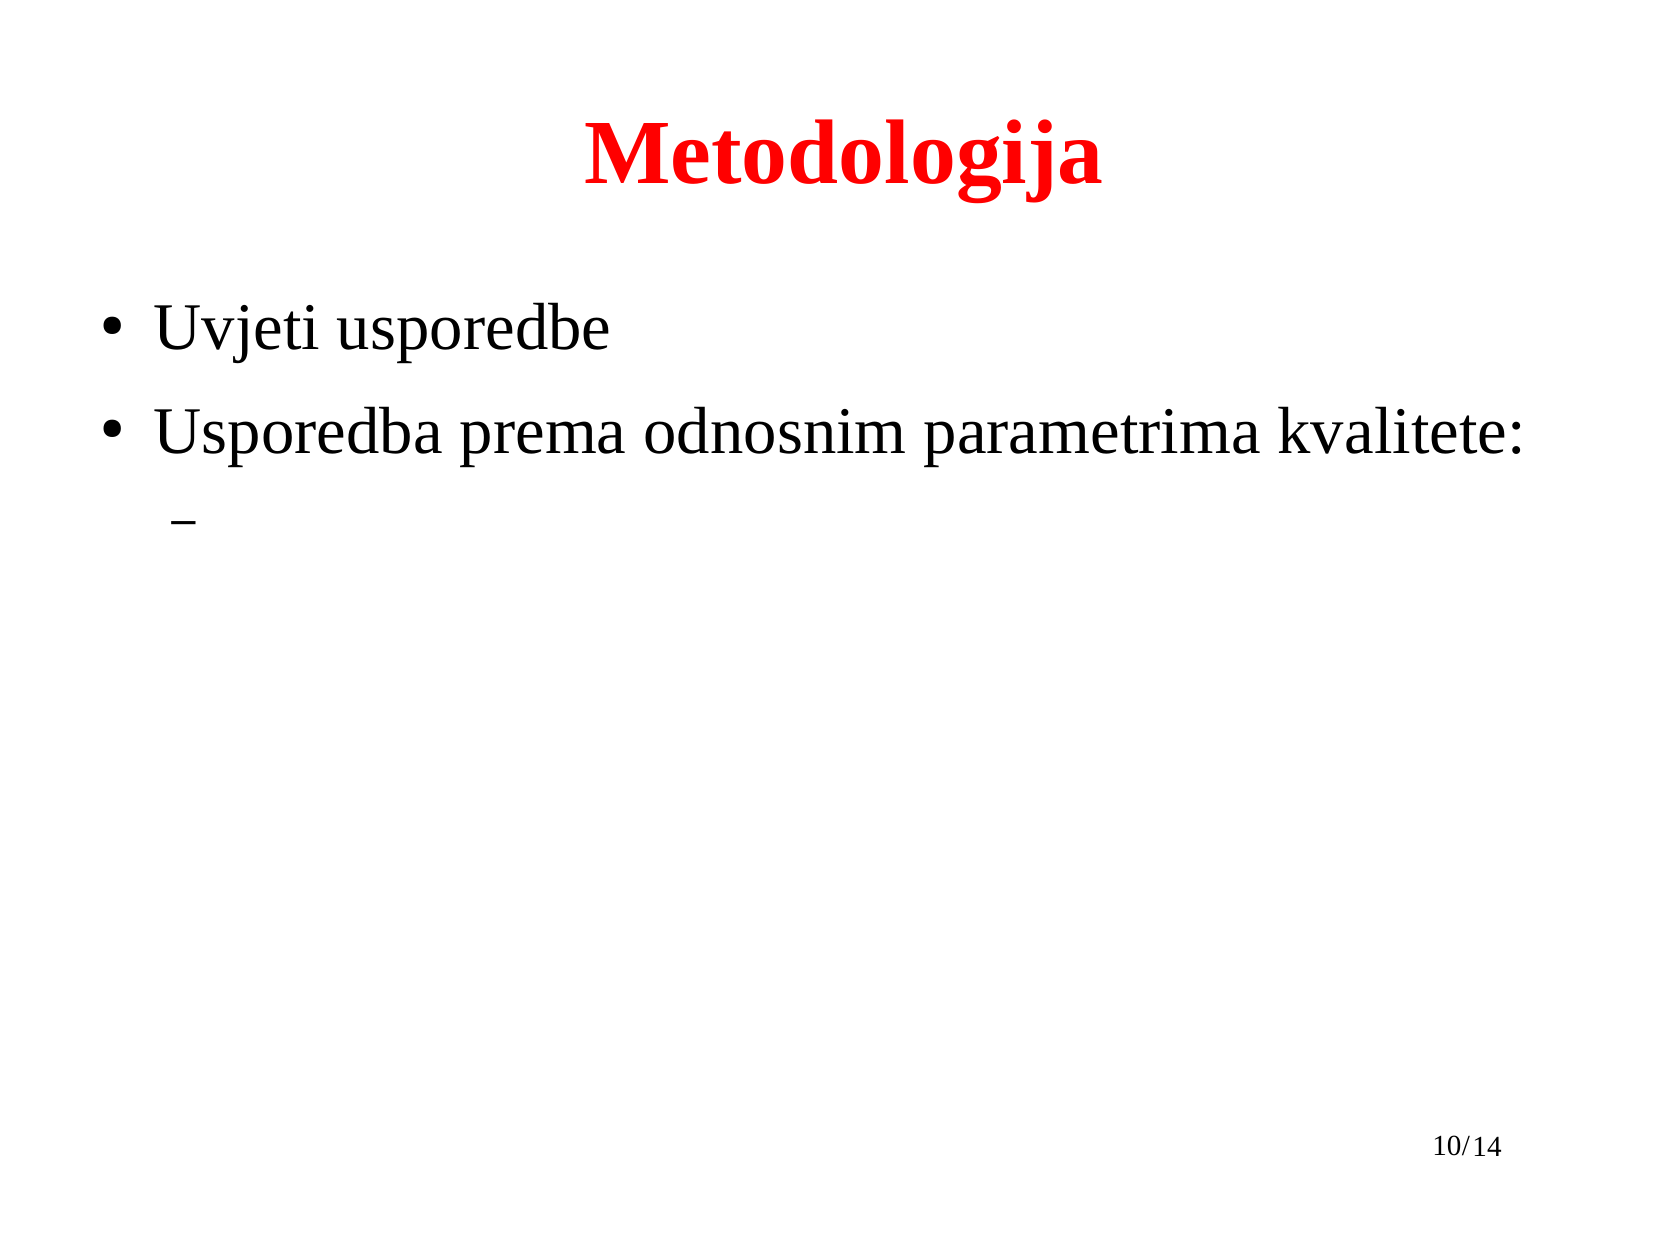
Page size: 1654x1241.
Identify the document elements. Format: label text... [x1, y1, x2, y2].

title Metodologija [82, 49, 1571, 257]
list Uvjeti usporedbe Usporedba prema odnosnim parametrima kvalitete: [82, 290, 1571, 1010]
